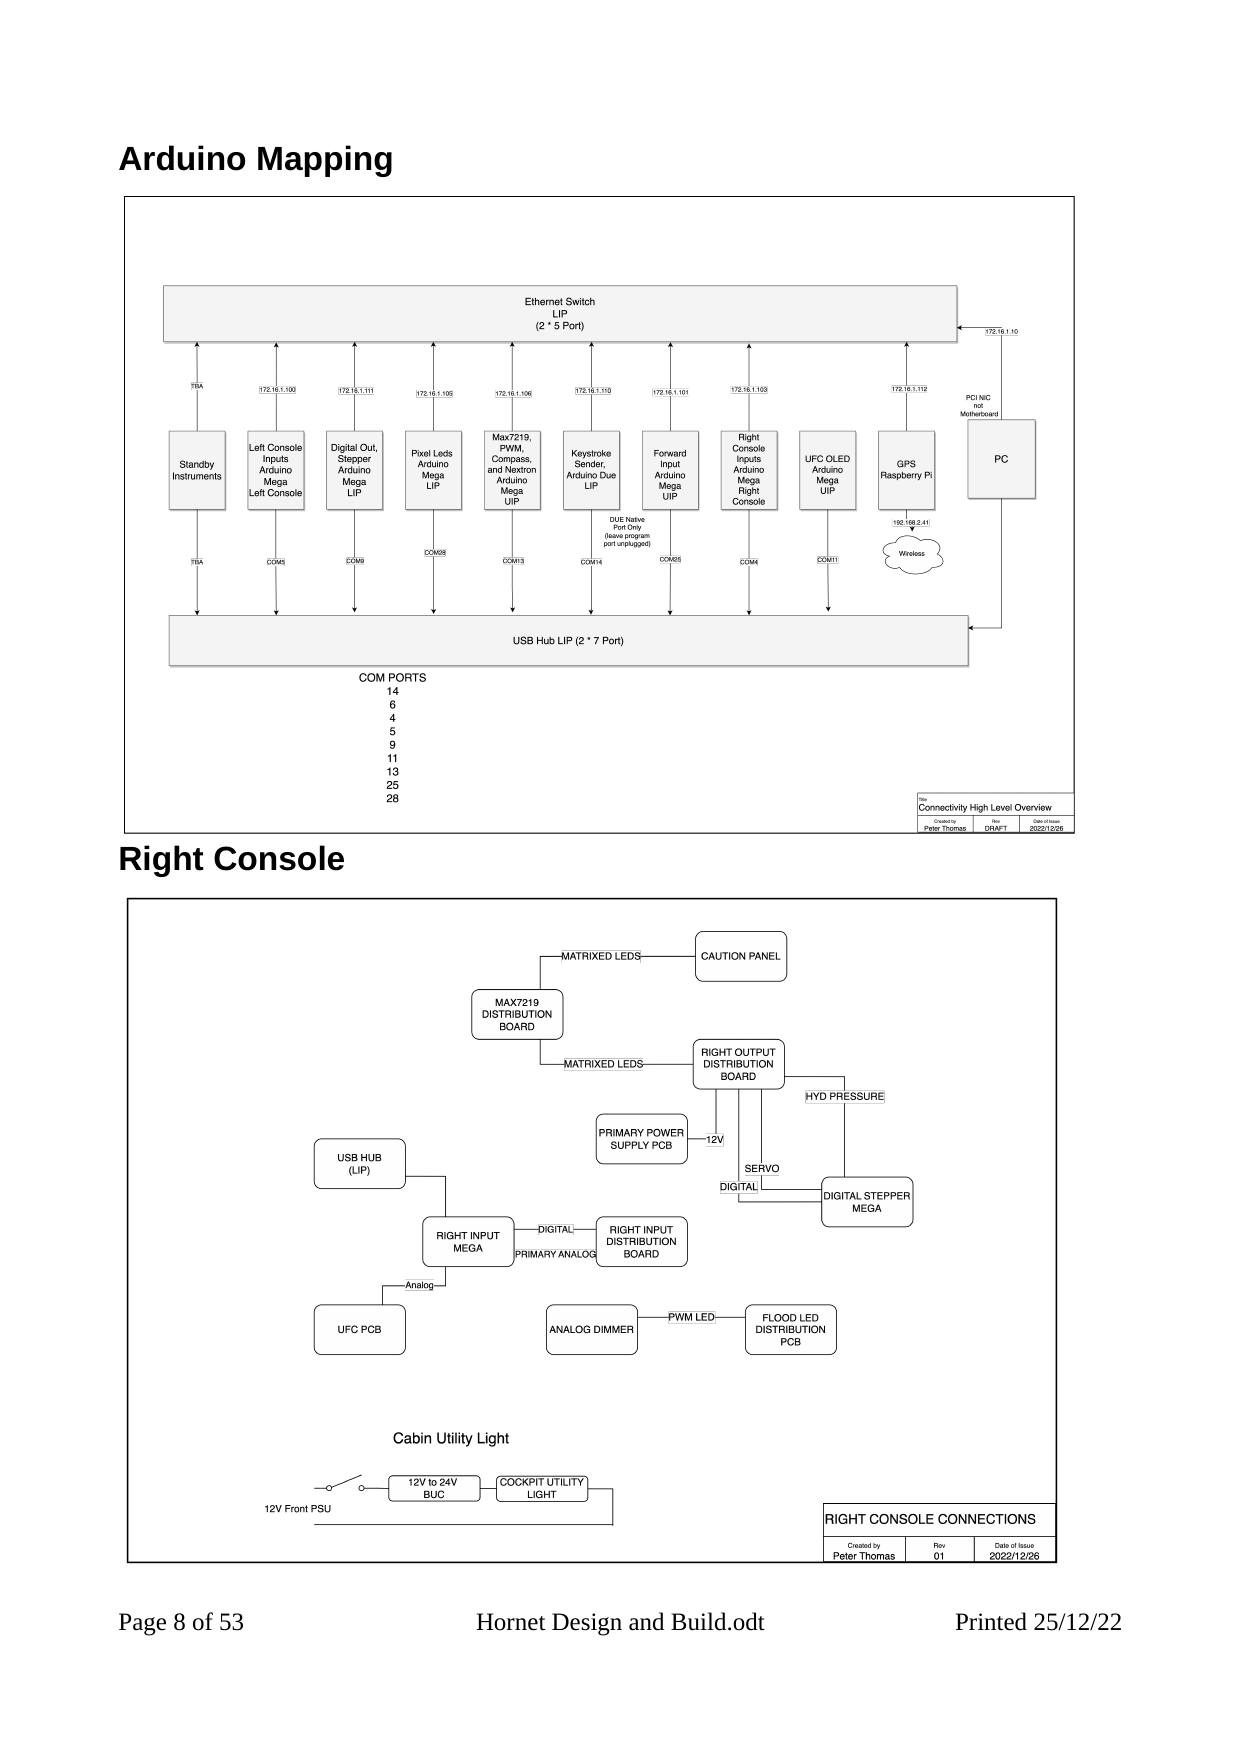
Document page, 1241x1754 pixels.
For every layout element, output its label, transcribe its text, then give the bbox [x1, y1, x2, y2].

picture [118, 190, 1080, 839]
picture [118, 889, 1065, 1571]
subtitle Arduino Mapping [118, 139, 1122, 178]
subtitle Right Console [118, 839, 1122, 877]
